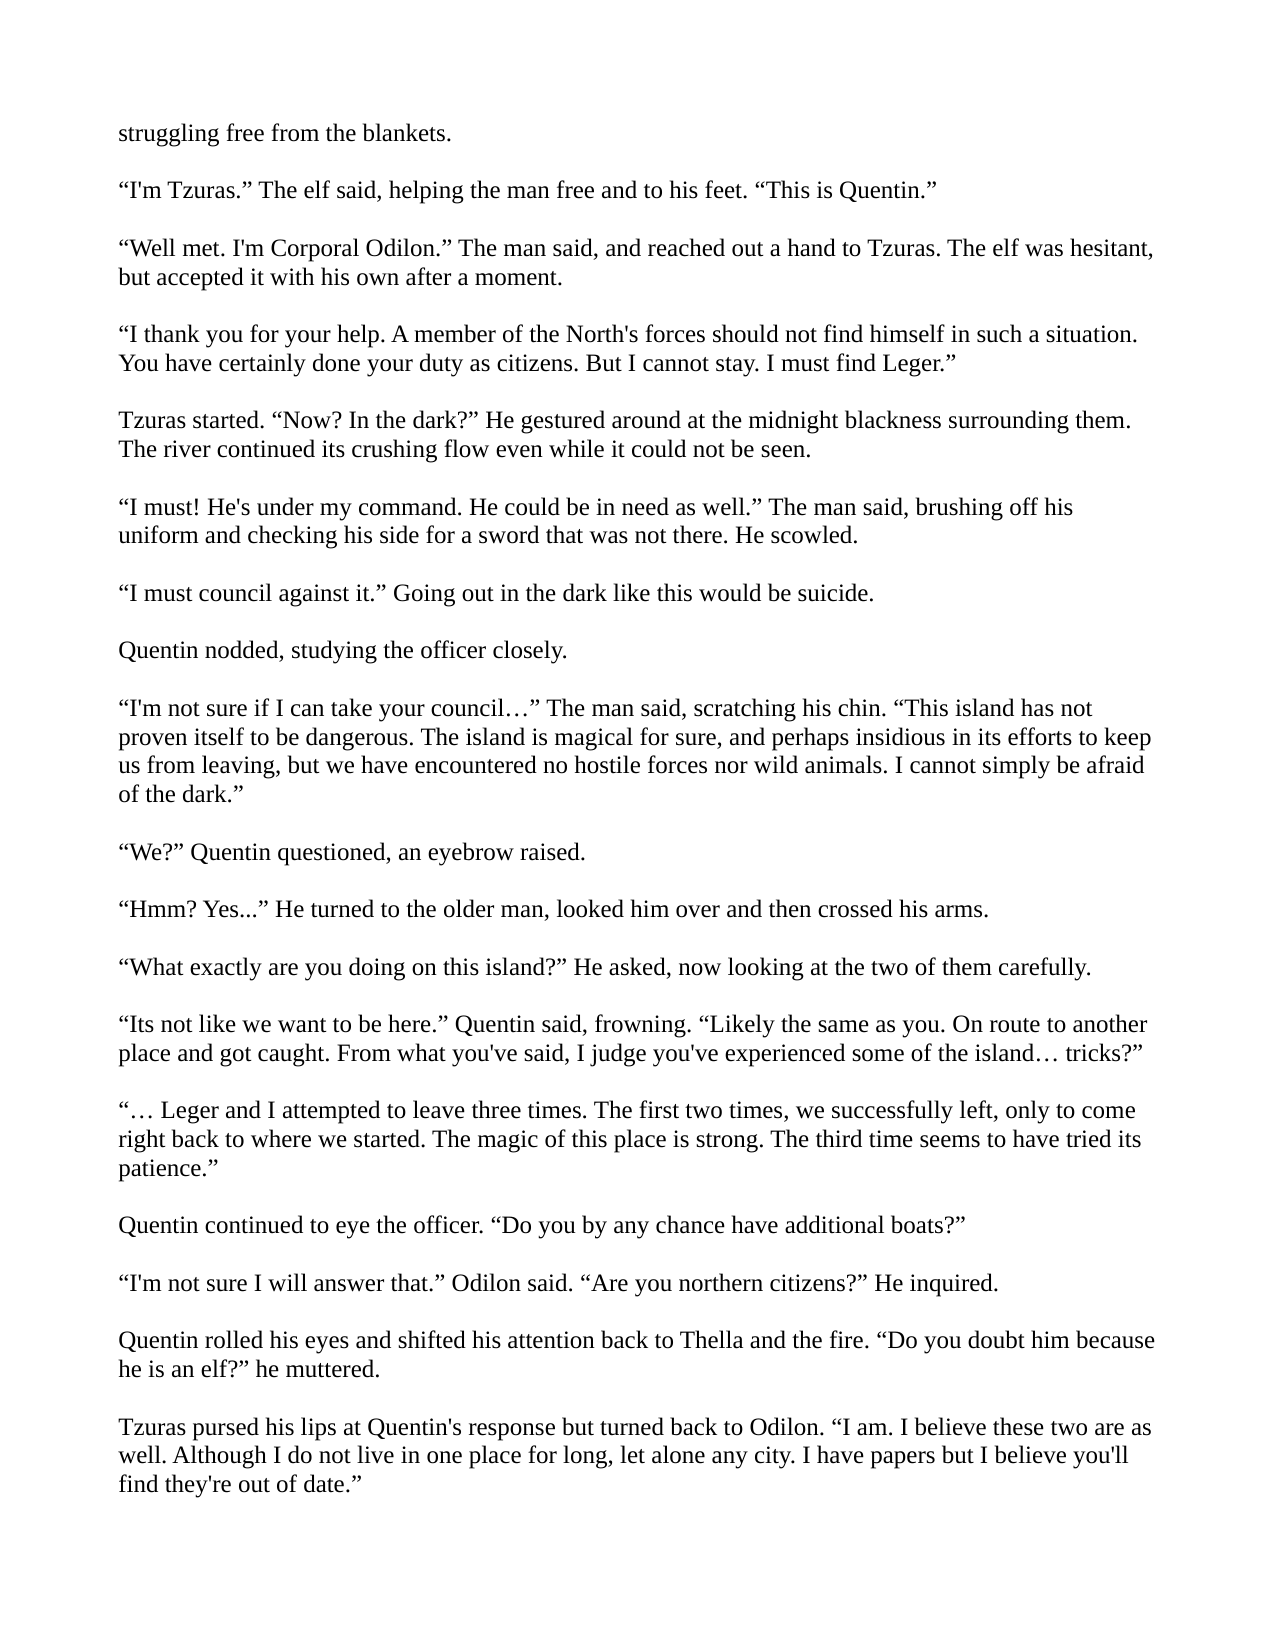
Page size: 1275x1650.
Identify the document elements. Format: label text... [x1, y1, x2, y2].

text “Well met. I'm Corporal Odilon.” The man said, and reached out a hand to Tzuras. The elf was hesitant, but accepted it with his own after a moment. [118, 233, 1157, 291]
text Tzuras started. “Now? In the dark?” He gestured around at the midnight blackness surrounding them. The river continued its crushing flow even while it could not be seen. [118, 406, 1157, 463]
text “I'm Tzuras.” The elf said, helping the man free and to his feet. “This is Quentin.” [118, 176, 1157, 204]
text “I thank you for your help. A member of the North's forces should not find himself in such a situation. You have certainly done your duty as citizens. But I cannot stay. I must find Leger.” [118, 319, 1157, 377]
text “… Leger and I attempted to leave three times. The first two times, we successfully left, only to come right back to where we started. The magic of this place is strong. The third time seems to have tried its patience.” [118, 1096, 1157, 1182]
text “I must! He's under my command. He could be in need as well.” The man said, brushing off his uniform and checking his side for a sword that was not there. He scowled. [118, 492, 1157, 549]
text Quentin nodded, studying the officer closely. [118, 636, 1157, 664]
text “I must council against it.” Going out in the dark like this would be suicide. [118, 578, 1157, 607]
text Tzuras pursed his lips at Quentin's response but turned back to Odilon. “I am. I believe these two are as well. Although I do not live in one place for long, let alone any city. I have papers but I believe you'll find they're out of date.” [118, 1412, 1157, 1498]
text “I'm not sure if I can take your council…” The man said, scratching his chin. “This island has not proven itself to be dangerous. The island is magical for sure, and perhaps insidious in its efforts to keep us from leaving, but we have encountered no hostile forces nor wild animals. I cannot simply be afraid of the dark.” [118, 693, 1157, 808]
text “What exactly are you doing on this island?” He asked, now looking at the two of them carefully. [118, 952, 1157, 981]
text “Its not like we want to be here.” Quentin said, frowning. “Likely the same as you. On route to another place and got caught. From what you've said, I judge you've experienced some of the island… tricks?” [118, 1009, 1157, 1067]
text “I'm not sure I will answer that.” Odilon said. “Are you northern citizens?” He inquired. [118, 1268, 1157, 1297]
text “We?” Quentin questioned, an eyebrow raised. [118, 837, 1157, 866]
text “Hmm? Yes...” He turned to the older man, looked him over and then crossed his arms. [118, 894, 1157, 923]
text Quentin continued to eye the officer. “Do you by any chance have additional boats?” [118, 1211, 1157, 1239]
text struggling free from the blankets. [118, 118, 1157, 147]
text Quentin rolled his eyes and shifted his attention back to Thella and the fire. “Do you doubt him because he is an elf?” he muttered. [118, 1326, 1157, 1383]
